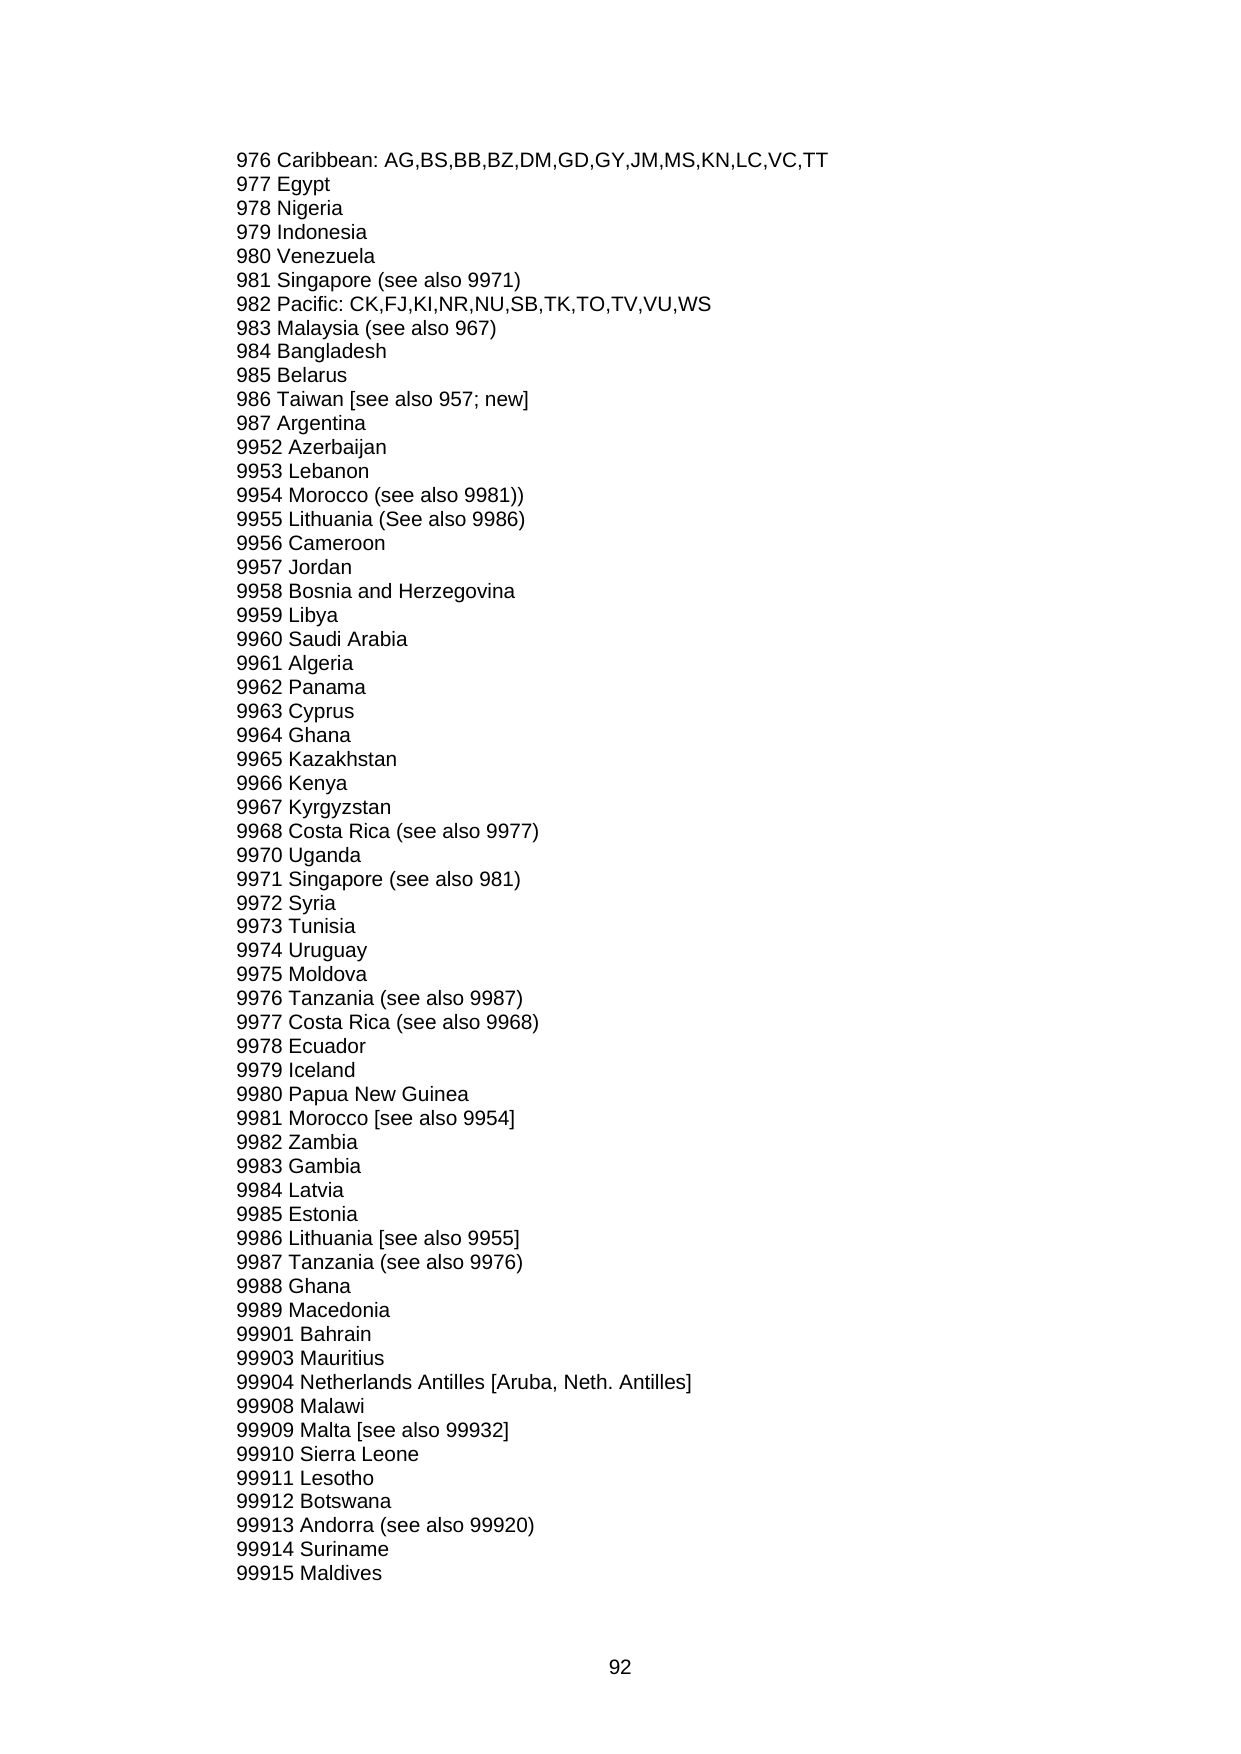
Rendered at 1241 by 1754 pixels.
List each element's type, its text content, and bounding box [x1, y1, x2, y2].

text 9981 Morocco [see also 9954] [236, 1106, 1063, 1130]
text 9978 Ecuador [236, 1034, 1063, 1058]
text 99901 Bahrain [236, 1322, 1063, 1346]
text 99909 Malta [see also 99932] [236, 1417, 1063, 1441]
text 9979 Iceland [236, 1058, 1063, 1082]
text 9953 Lebanon [236, 459, 1063, 483]
text 9986 Lithuania [see also 9955] [236, 1226, 1063, 1250]
text 976 Caribbean: AG,BS,BB,BZ,DM,GD,GY,JM,MS,KN,LC,VC,TT [236, 148, 1063, 172]
text 9988 Ghana [236, 1274, 1063, 1298]
text 99904 Netherlands Antilles [Aruba, Neth. Antilles] [236, 1369, 1063, 1393]
text 9984 Latvia [236, 1178, 1063, 1202]
text 983 Malaysia (see also 967) [236, 315, 1063, 339]
text 9974 Uruguay [236, 938, 1063, 962]
text 99913 Andorra (see also 99920) [236, 1513, 1063, 1537]
text 979 Indonesia [236, 219, 1063, 243]
text 9956 Cameroon [236, 531, 1063, 555]
text 9955 Lithuania (See also 9986) [236, 507, 1063, 531]
text 9962 Panama [236, 675, 1063, 699]
text 99908 Malawi [236, 1393, 1063, 1417]
text 9964 Ghana [236, 723, 1063, 747]
text 9973 Tunisia [236, 914, 1063, 938]
text 9976 Tanzania (see also 9987) [236, 986, 1063, 1010]
text 9965 Kazakhstan [236, 747, 1063, 771]
text 9971 Singapore (see also 981) [236, 866, 1063, 890]
text 981 Singapore (see also 9971) [236, 267, 1063, 291]
text 9968 Costa Rica (see also 9977) [236, 818, 1063, 842]
text 9958 Bosnia and Herzegovina [236, 579, 1063, 603]
text 9987 Tanzania (see also 9976) [236, 1250, 1063, 1274]
text 99911 Lesotho [236, 1465, 1063, 1489]
text 978 Nigeria [236, 196, 1063, 219]
text 9989 Macedonia [236, 1298, 1063, 1322]
text 9972 Syria [236, 890, 1063, 914]
text 9983 Gambia [236, 1154, 1063, 1178]
text 9957 Jordan [236, 555, 1063, 579]
text 99914 Suriname [236, 1537, 1063, 1561]
text 9963 Cyprus [236, 699, 1063, 723]
text 9970 Uganda [236, 842, 1063, 866]
text 9980 Papua New Guinea [236, 1082, 1063, 1106]
text 9982 Zambia [236, 1130, 1063, 1154]
text 987 Argentina [236, 411, 1063, 435]
text 980 Venezuela [236, 243, 1063, 267]
text 9954 Morocco (see also 9981)) [236, 483, 1063, 507]
text 977 Egypt [236, 172, 1063, 196]
text 99912 Botswana [236, 1489, 1063, 1513]
text 9952 Azerbaijan [236, 435, 1063, 459]
text 9960 Saudi Arabia [236, 627, 1063, 651]
text 9967 Kyrgyzstan [236, 794, 1063, 818]
text 9961 Algeria [236, 651, 1063, 675]
text 985 Belarus [236, 363, 1063, 387]
text 9966 Kenya [236, 771, 1063, 794]
text 99910 Sierra Leone [236, 1441, 1063, 1465]
text 982 Pacific: CK,FJ,KI,NR,NU,SB,TK,TO,TV,VU,WS [236, 291, 1063, 315]
text 9977 Costa Rica (see also 9968) [236, 1010, 1063, 1034]
text 9985 Estonia [236, 1202, 1063, 1226]
text 9975 Moldova [236, 962, 1063, 986]
text 99903 Mauritius [236, 1346, 1063, 1369]
text 9959 Libya [236, 603, 1063, 627]
text 99915 Maldives [236, 1561, 1063, 1585]
text 984 Bangladesh [236, 339, 1063, 363]
text 986 Taiwan [see also 957; new] [236, 387, 1063, 411]
